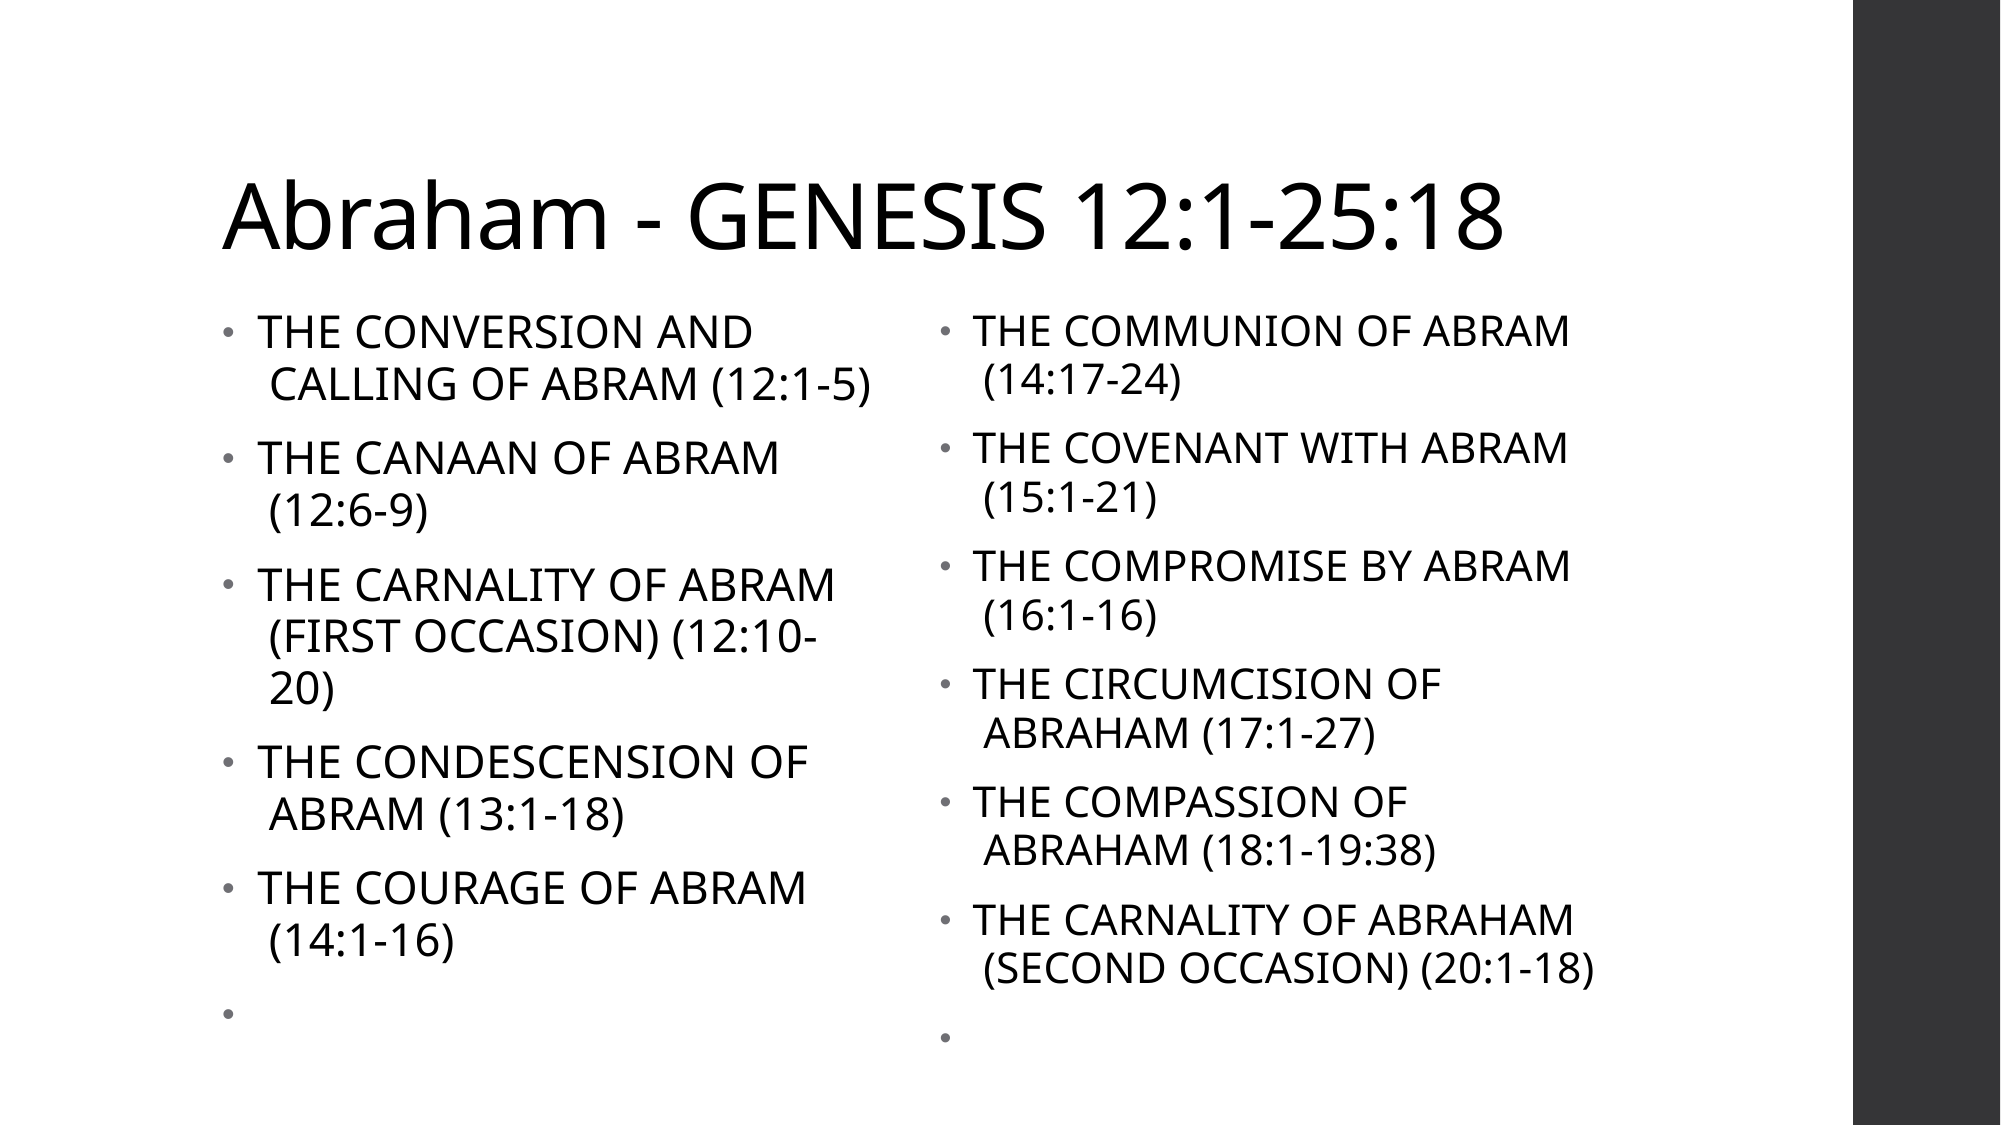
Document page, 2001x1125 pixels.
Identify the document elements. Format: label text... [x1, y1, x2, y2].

list THE COMMUNION OF ABRAM (14:17-24) THE COVENANT WITH ABRAM (15:1-21) THE COMPROMISE BY ABRAM (16:1-16) THE CIRCUMCISION OF ABRAHAM (17:1-27) THE COMPASSION OF ABRAHAM (18:1-19:38) THE CARNALITY OF ABRAHAM (SECOND OCCASION) (20:1-18) [924, 299, 1617, 1014]
list THE CONVERSION AND CALLING OF ABRAM (12:1-5) THE CANAAN OF ABRAM (12:6-9) THE CARNALITY OF ABRAM (FIRST OCCASION) (12:10-20) THE CONDESCENSION OF ABRAM (13:1-18) THE COURAGE OF ABRAM (14:1-16) [207, 299, 900, 1014]
title Abraham - GENESIS 12:1-25:18 [206, 60, 1797, 278]
